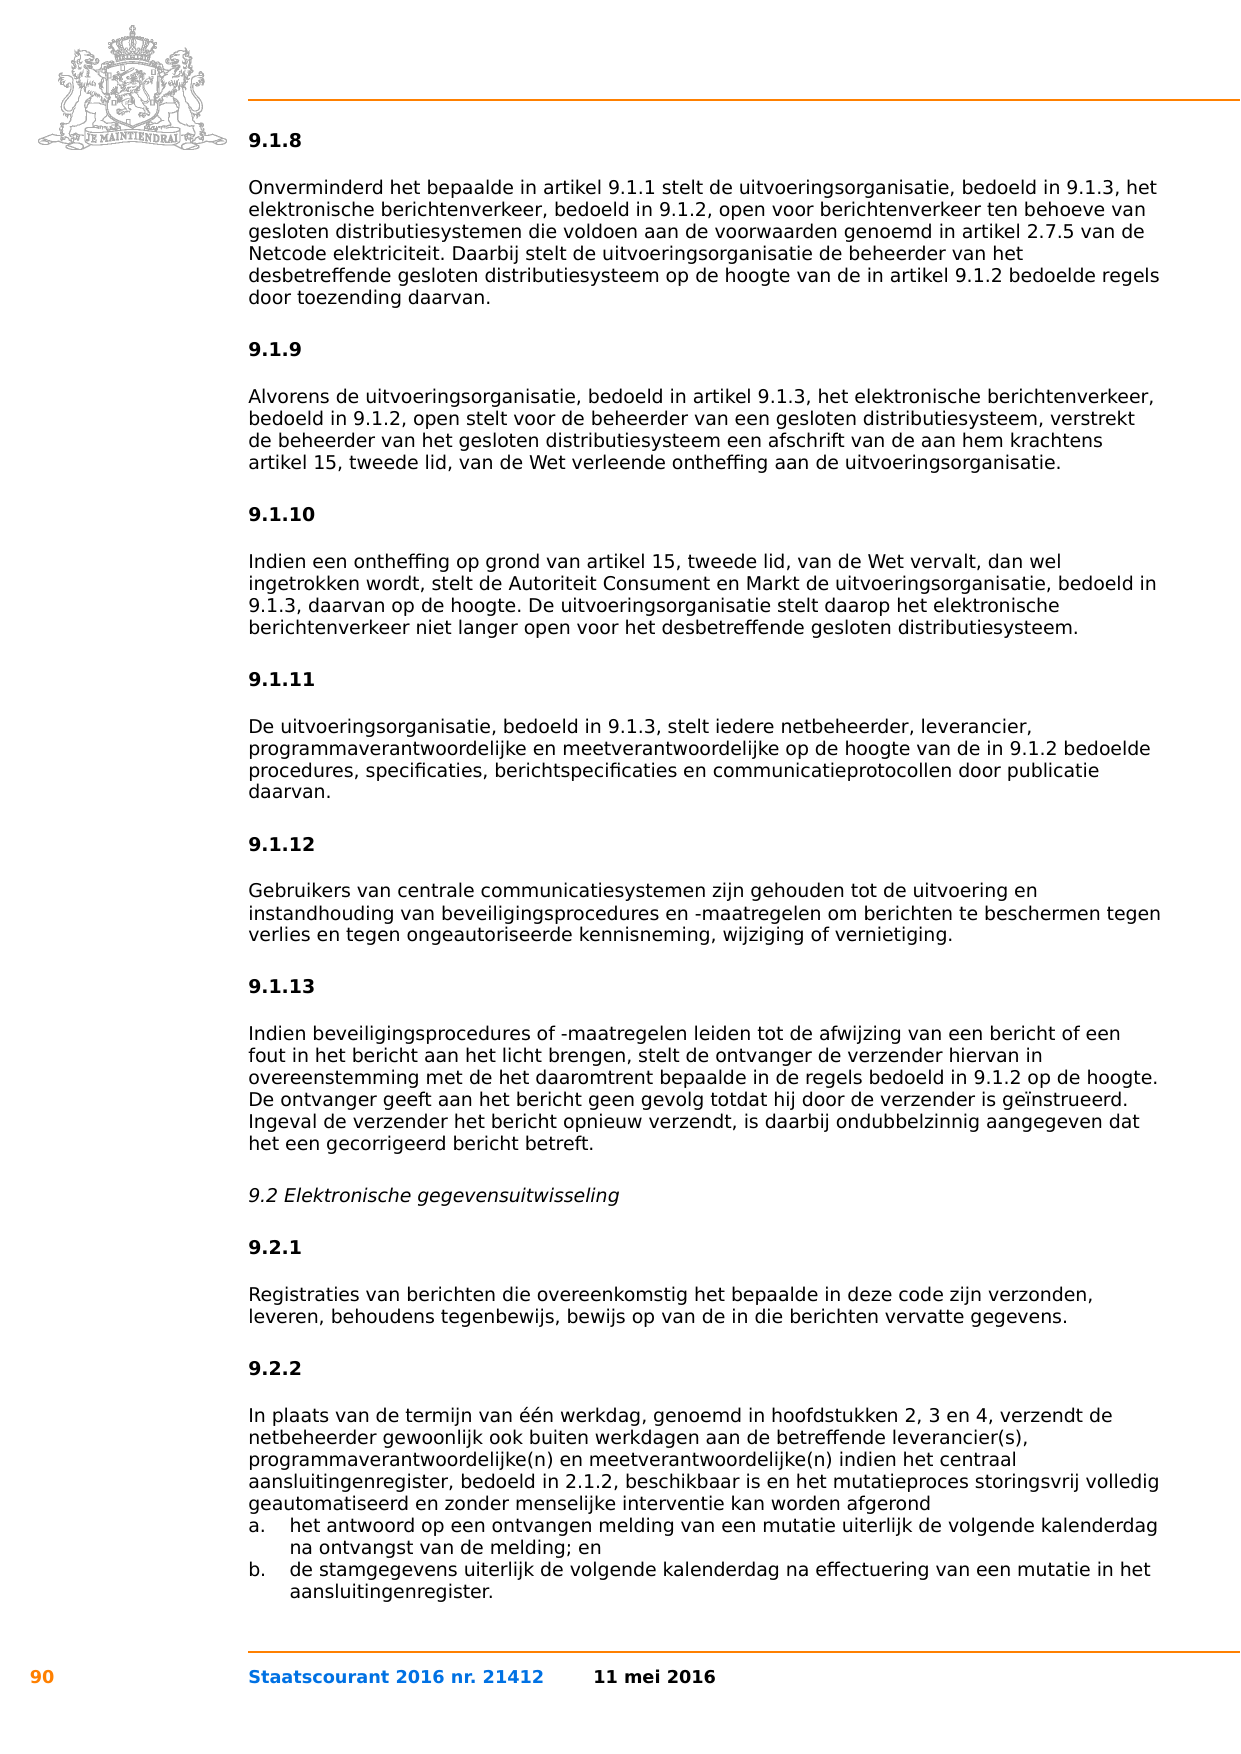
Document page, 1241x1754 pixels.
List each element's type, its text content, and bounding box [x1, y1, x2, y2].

subtitle 9.2.1 [248, 1237, 1163, 1259]
subtitle 9.1.12 [248, 833, 1163, 855]
subtitle 9.1.13 [248, 976, 1163, 998]
picture [38, 25, 227, 150]
text Registraties van berichten die overeenkomstig het bepaalde in deze code zijn verzonden, leveren, behoudens tegenbewijs, bewijs op van de in die berichten vervatte gegevens. [248, 1284, 1163, 1328]
text b. de stamgegevens uiterlijk de volgende kalenderdag na effectuering van een mutatie in het aansluitingenregister. [248, 1559, 1163, 1603]
text Alvorens de uitvoeringsorganisatie, bedoeld in artikel 9.1.3, het elektronische berichtenverkeer, bedoeld in 9.1.2, open stelt voor de beheerder van een gesloten distributiesysteem, verstrekt de beheerder van het gesloten distributiesysteem een afschrift van de aan hem krachtens artikel 15, tweede lid, van de Wet verleende ontheffing aan de uitvoeringsorganisatie. [248, 386, 1163, 474]
subtitle 9.2.2 [248, 1358, 1163, 1380]
subtitle 9.1.11 [248, 668, 1163, 691]
text Onverminderd het bepaalde in artikel 9.1.1 stelt de uitvoeringsorganisatie, bedoeld in 9.1.3, het elektronische berichtenverkeer, bedoeld in 9.1.2, open voor berichtenverkeer ten behoeve van gesloten distributiesystemen die voldoen aan de voorwaarden genoemd in artikel 2.7.5 van de Netcode elektriciteit. Daarbij stelt de uitvoeringsorganisatie de beheerder van het desbetreffende gesloten distributiesysteem op de hoogte van de in artikel 9.1.2 bedoelde regels door toezending daarvan. [248, 177, 1163, 309]
text Indien beveiligingsprocedures of -maatregelen leiden tot de afwijzing van een bericht of een fout in het bericht aan het licht brengen, stelt de ontvanger de verzender hiervan in overeenstemming met de het daaromtrent bepaalde in de regels bedoeld in 9.1.2 op de hoogte. De ontvanger geeft aan het bericht geen gevolg totdat hij door de verzender is geïnstrueerd. Ingeval de verzender het bericht opnieuw verzendt, is daarbij ondubbelzinnig aangegeven dat het een gecorrigeerd bericht betreft. [248, 1023, 1163, 1155]
text De uitvoeringsorganisatie, bedoeld in 9.1.3, stelt iedere netbeheerder, leverancier, programmaverantwoordelijke en meetverantwoordelijke op de hoogte van de in 9.1.2 bedoelde procedures, specificaties, berichtspecificaties en communicatieprotocollen door publicatie daarvan. [248, 716, 1163, 803]
text In plaats van de termijn van één werkdag, genoemd in hoofdstukken 2, 3 en 4, verzendt de netbeheerder gewoonlijk ook buiten werkdagen aan de betreffende leverancier(s), programmaverantwoordelijke(n) en meetverantwoordelijke(n) indien het centraal aansluitingenregister, bedoeld in 2.1.2, beschikbaar is en het mutatieproces storingsvrij volledig geautomatiseerd en zonder menselijke interventie kan worden afgerond [248, 1405, 1163, 1515]
text Indien een ontheffing op grond van artikel 15, tweede lid, van de Wet vervalt, dan wel ingetrokken wordt, stelt de Autoriteit Consument en Markt de uitvoeringsorganisatie, bedoeld in 9.1.3, daarvan op de hoogte. De uitvoeringsorganisatie stelt daarop het elektronische berichtenverkeer niet langer open voor het desbetreffende gesloten distributiesysteem. [248, 551, 1163, 638]
text Gebruikers van centrale communicatiesystemen zijn gehouden tot de uitvoering en instandhouding van beveiligingsprocedures en -maatregelen om berichten te beschermen tegen verlies en tegen ongeautoriseerde kennisneming, wijziging of vernietiging. [248, 880, 1163, 946]
subtitle 9.2 Elektronische gegevensuitwisseling [248, 1185, 1163, 1207]
subtitle 9.1.9 [248, 339, 1163, 361]
subtitle 9.1.8 [248, 130, 1163, 152]
text a. het antwoord op een ontvangen melding van een mutatie uiterlijk de volgende kalenderdag na ontvangst van de melding; en [248, 1515, 1163, 1559]
subtitle 9.1.10 [248, 504, 1163, 526]
